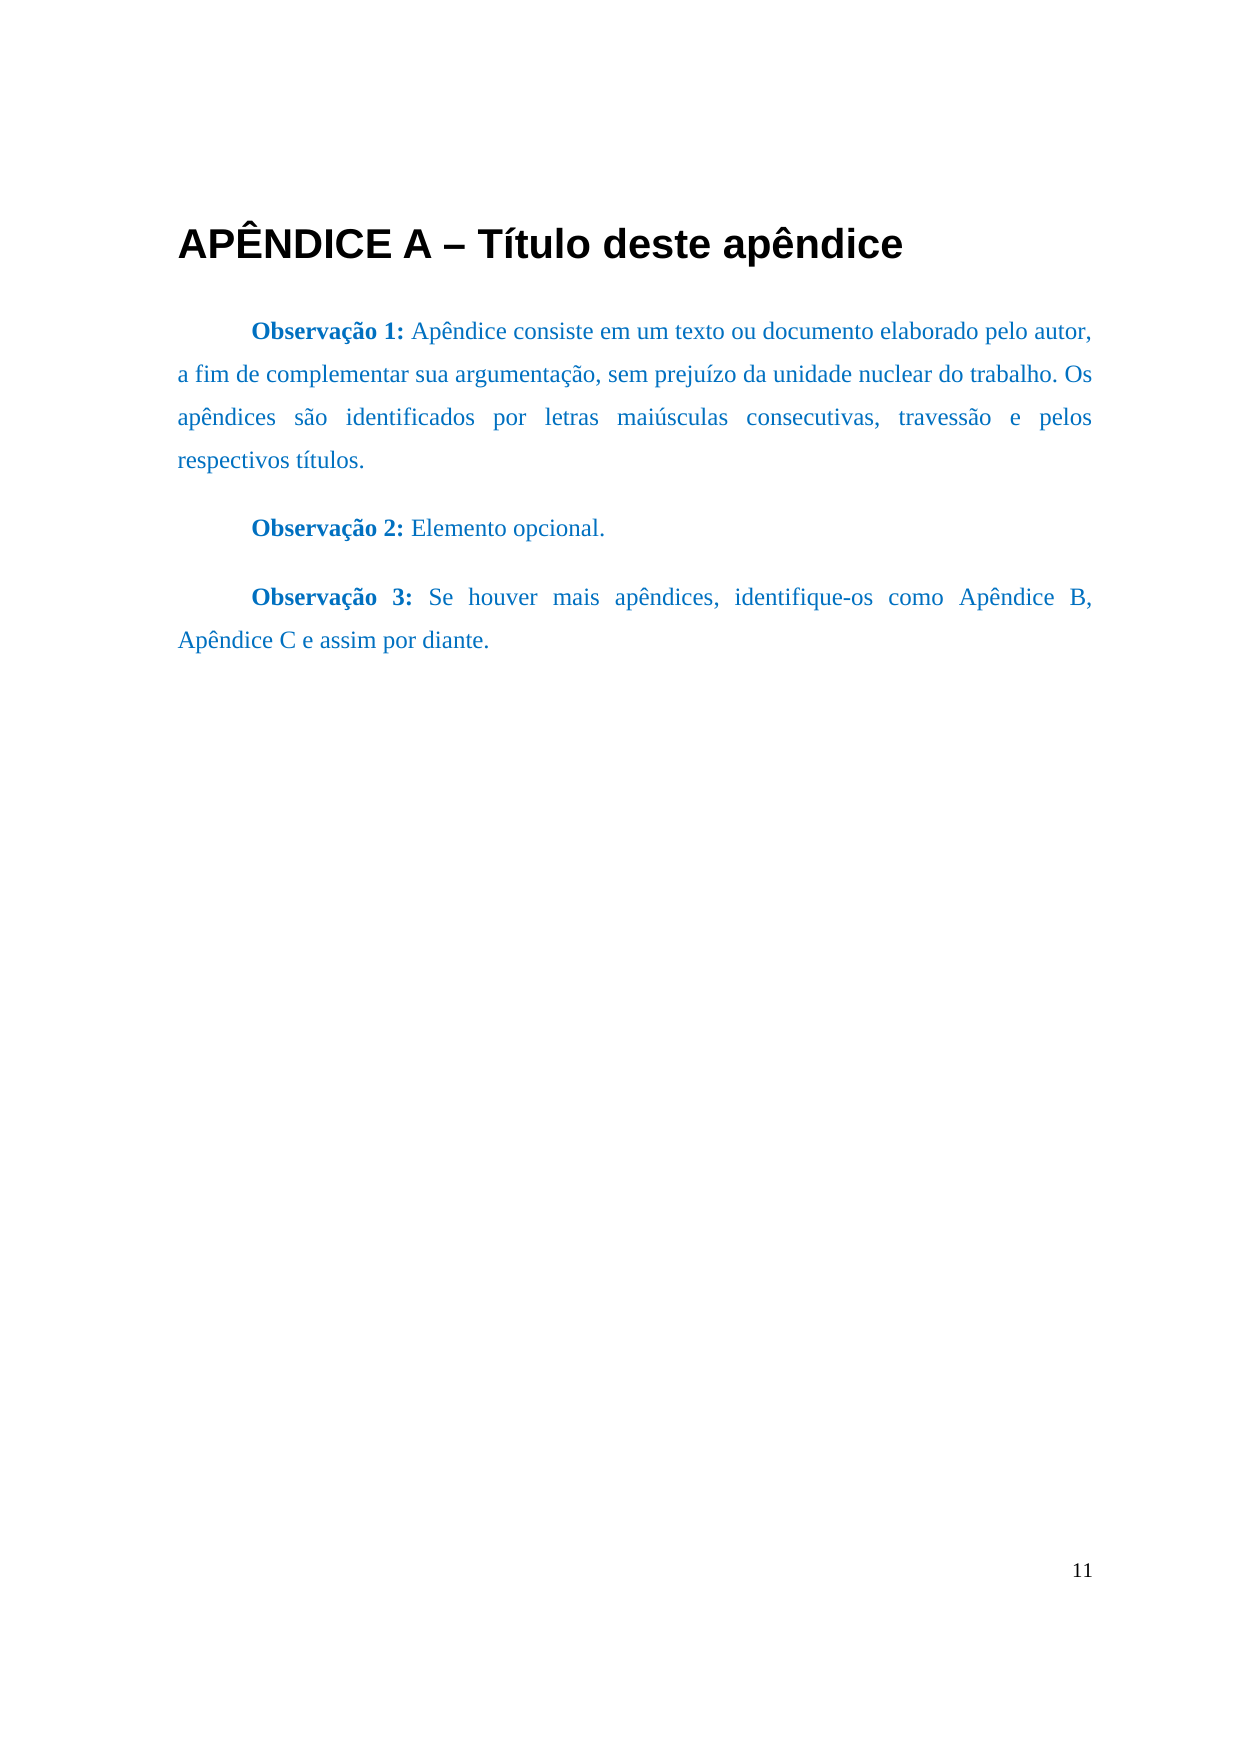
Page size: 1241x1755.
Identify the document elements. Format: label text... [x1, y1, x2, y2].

text Observação 1: Apêndice consiste em um texto ou documento elaborado pelo autor, a fim de complementar sua argumentação, sem prejuízo da unidade nuclear do trabalho. Os apêndices são identificados por letras maiúsculas consecutivas, travessão e pelos respectivos títulos. [177, 316, 1093, 474]
text Observação 2: Elemento opcional. [177, 513, 1093, 542]
subtitle APÊNDICE A – Título deste apêndice [177, 219, 1093, 267]
text Observação 3: Se houver mais apêndices, identifique-os como Apêndice B, Apêndice C e assim por diante. [177, 582, 1093, 653]
